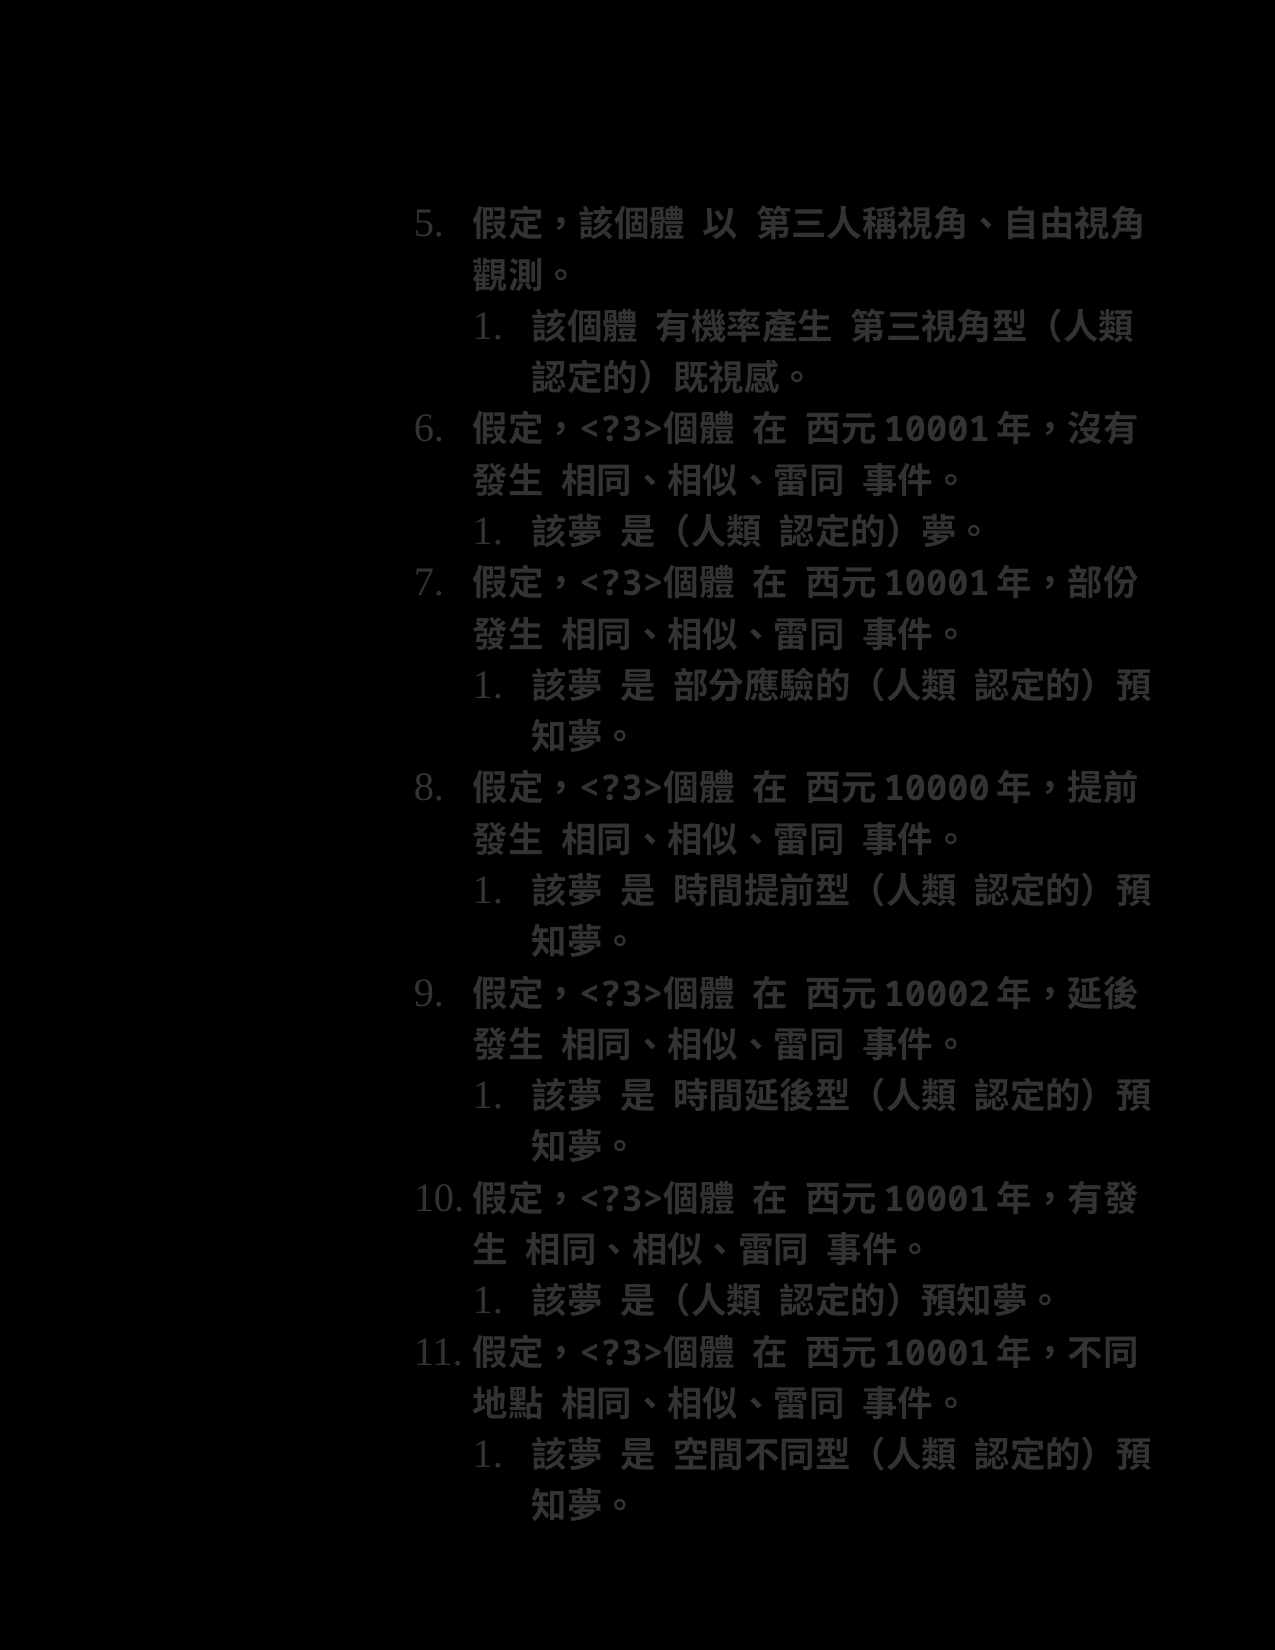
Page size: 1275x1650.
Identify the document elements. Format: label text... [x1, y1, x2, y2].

list 假定，該個體 以 第三人稱視角、自由視角 觀測。 [413, 196, 1157, 298]
list 該夢 是 時間延後型（人類 認定的）預知夢。 [472, 1067, 1157, 1170]
list 假定，<?3>個體 在 西元10001年，部份發生 相同、相似、雷同 事件。 [413, 555, 1157, 657]
list 該夢 是 空間不同型（人類 認定的）預知夢。 [472, 1426, 1157, 1529]
list 該個體 有機率產生 第三視角型（人類 認定的）既視感。 [472, 298, 1157, 401]
list 假定，<?3>個體 在 西元10001年，有發生 相同、相似、雷同 事件。 [413, 1170, 1157, 1273]
list 假定，<?3>個體 在 西元10000年，提前發生 相同、相似、雷同 事件。 [413, 760, 1157, 862]
list 該夢 是（人類 認定的）夢。 [472, 503, 1157, 555]
list 假定，<?3>個體 在 西元10002年，延後發生 相同、相似、雷同 事件。 [413, 965, 1157, 1067]
list 該夢 是 部分應驗的（人類 認定的）預知夢。 [472, 657, 1157, 760]
list 假定，<?3>個體 在 西元10001年，不同地點 相同、相似、雷同 事件。 [413, 1324, 1157, 1426]
list 該夢 是 時間提前型（人類 認定的）預知夢。 [472, 862, 1157, 965]
list 該夢 是（人類 認定的）預知夢。 [472, 1273, 1157, 1324]
list 假定，<?3>個體 在 西元10001年，沒有發生 相同、相似、雷同 事件。 [413, 401, 1157, 503]
